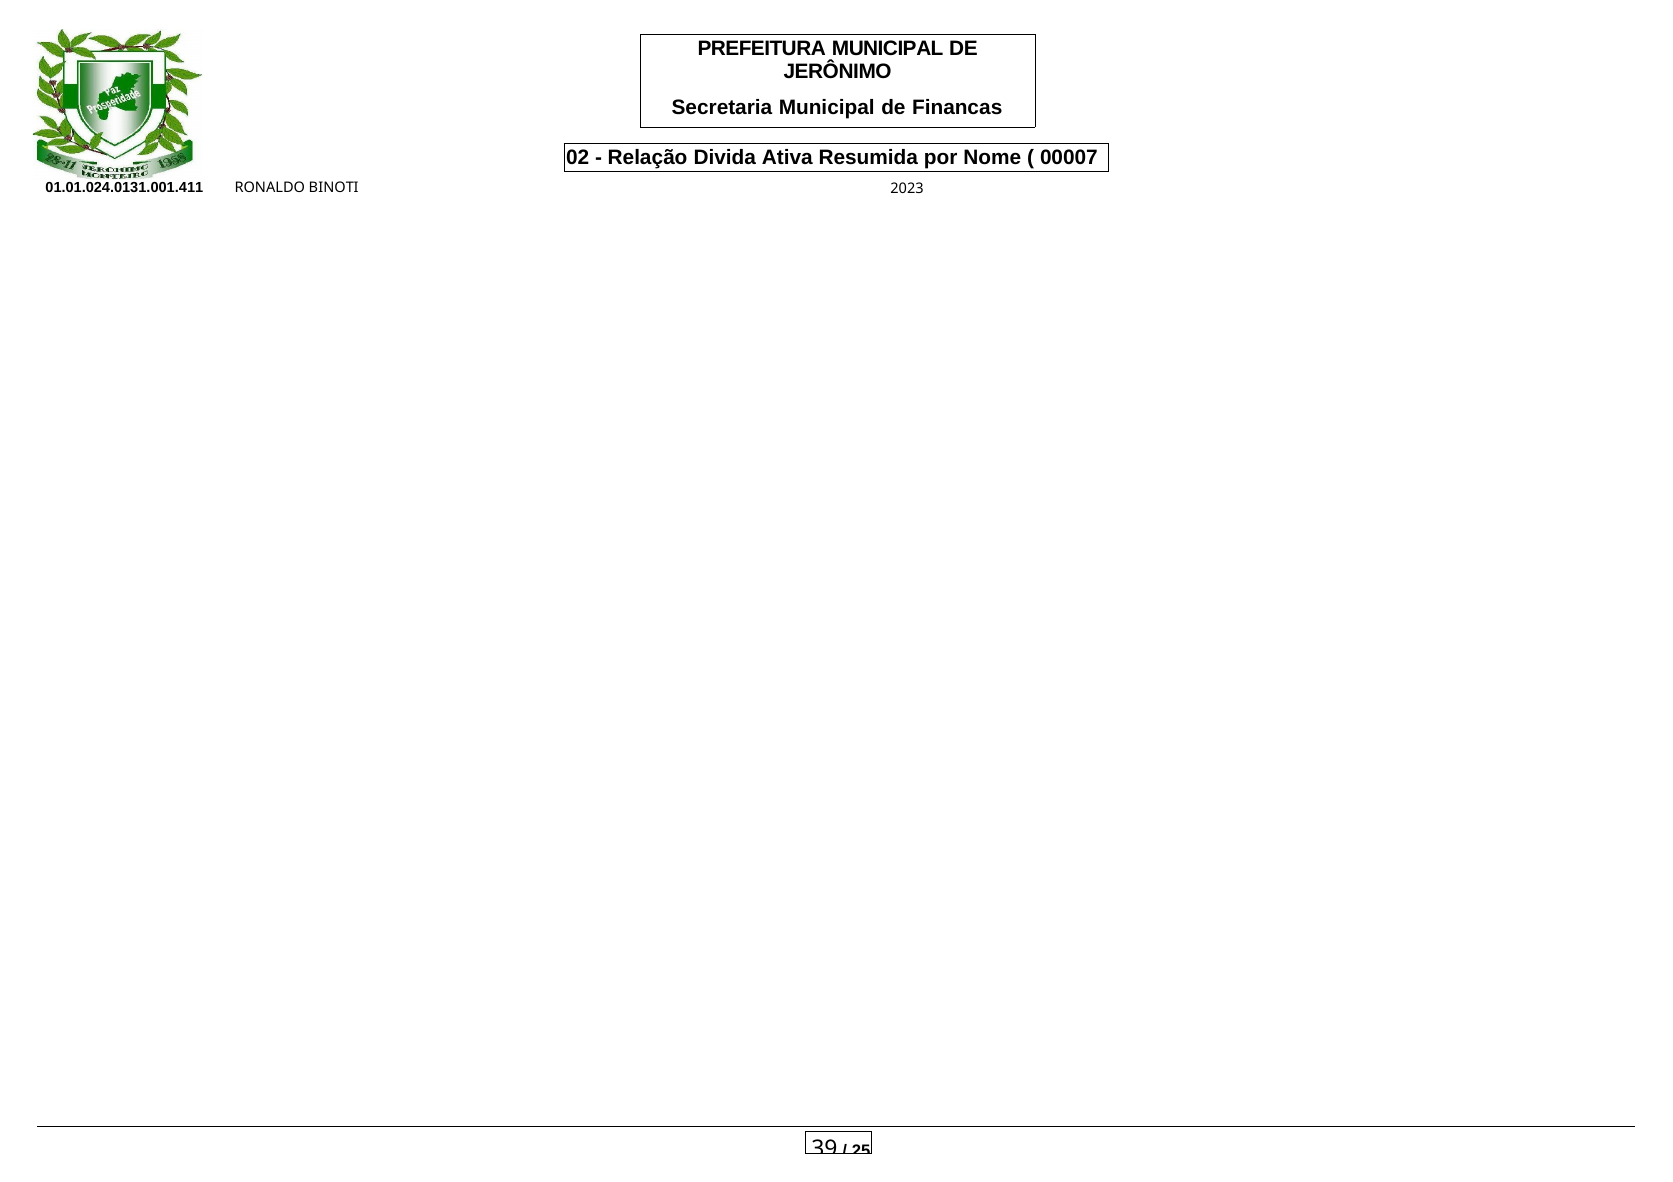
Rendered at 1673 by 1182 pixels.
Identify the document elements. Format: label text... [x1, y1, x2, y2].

table_cell RONALDO BINOTI [217, 179, 804, 198]
table_cell 2023 [804, 179, 951, 198]
table_cell [951, 179, 1641, 198]
table_cell 01.01.024.0131.001.411 [39, 179, 217, 198]
